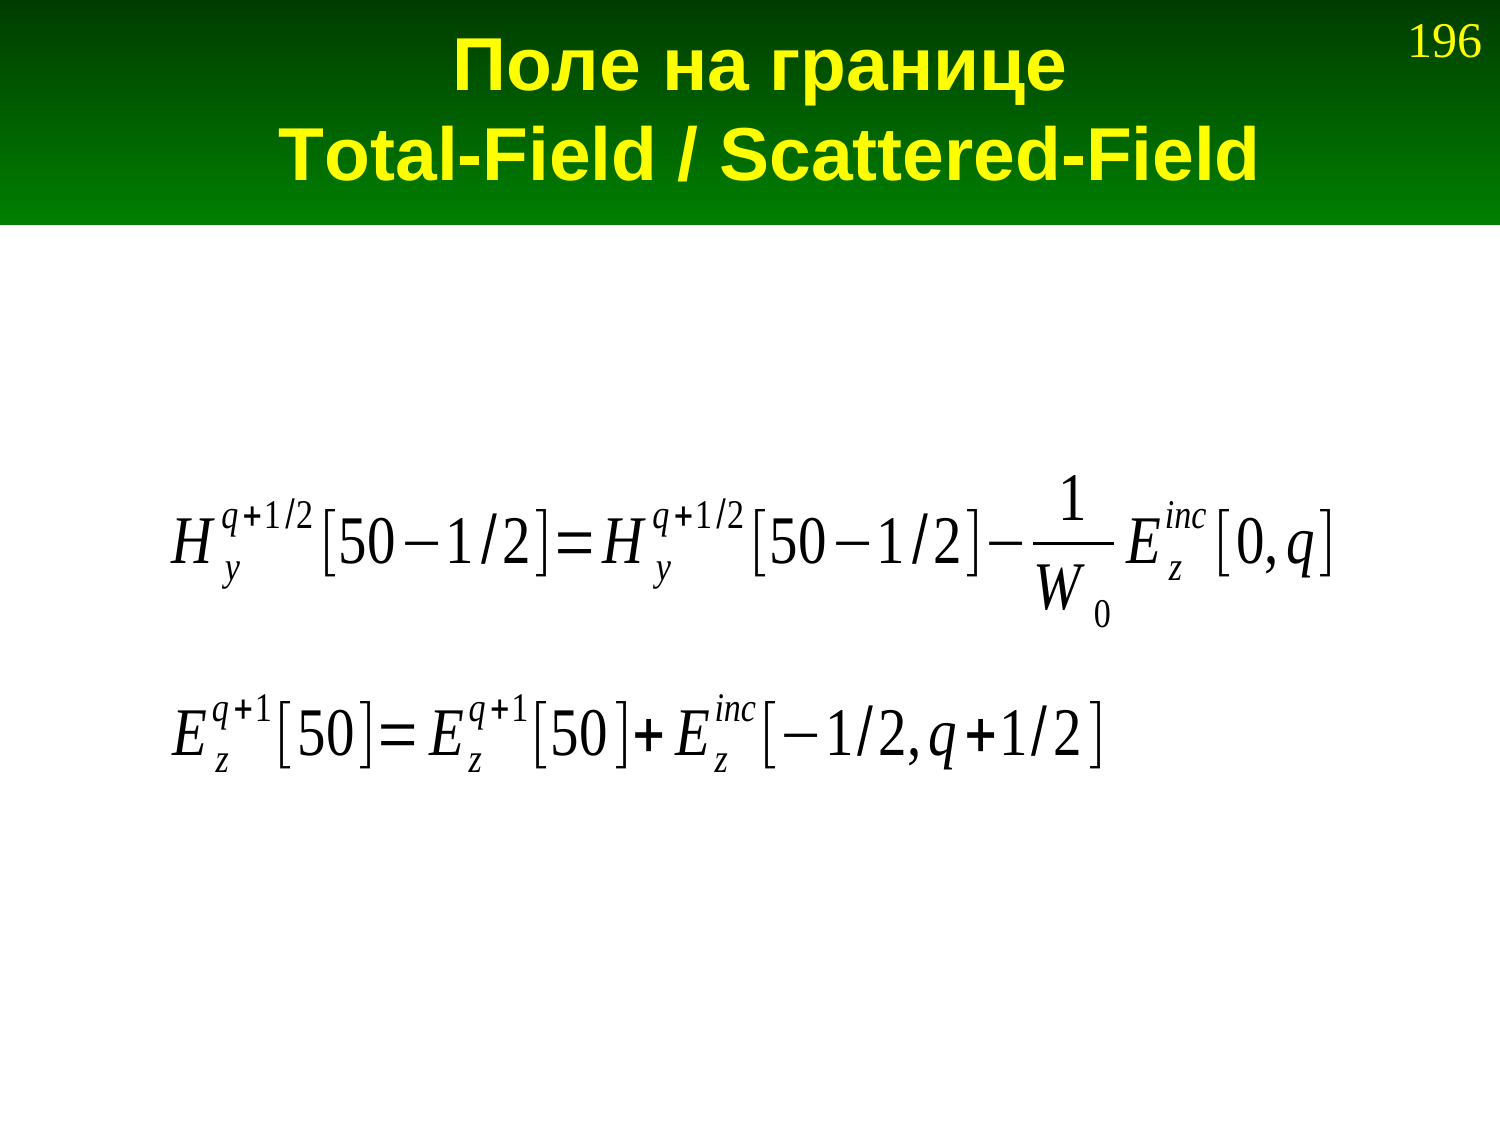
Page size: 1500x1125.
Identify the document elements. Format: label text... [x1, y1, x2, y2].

chart [154, 683, 1117, 780]
chart [153, 460, 1349, 635]
title Поле на границе Total-Field / Scattered-Field [100, 7, 1441, 204]
